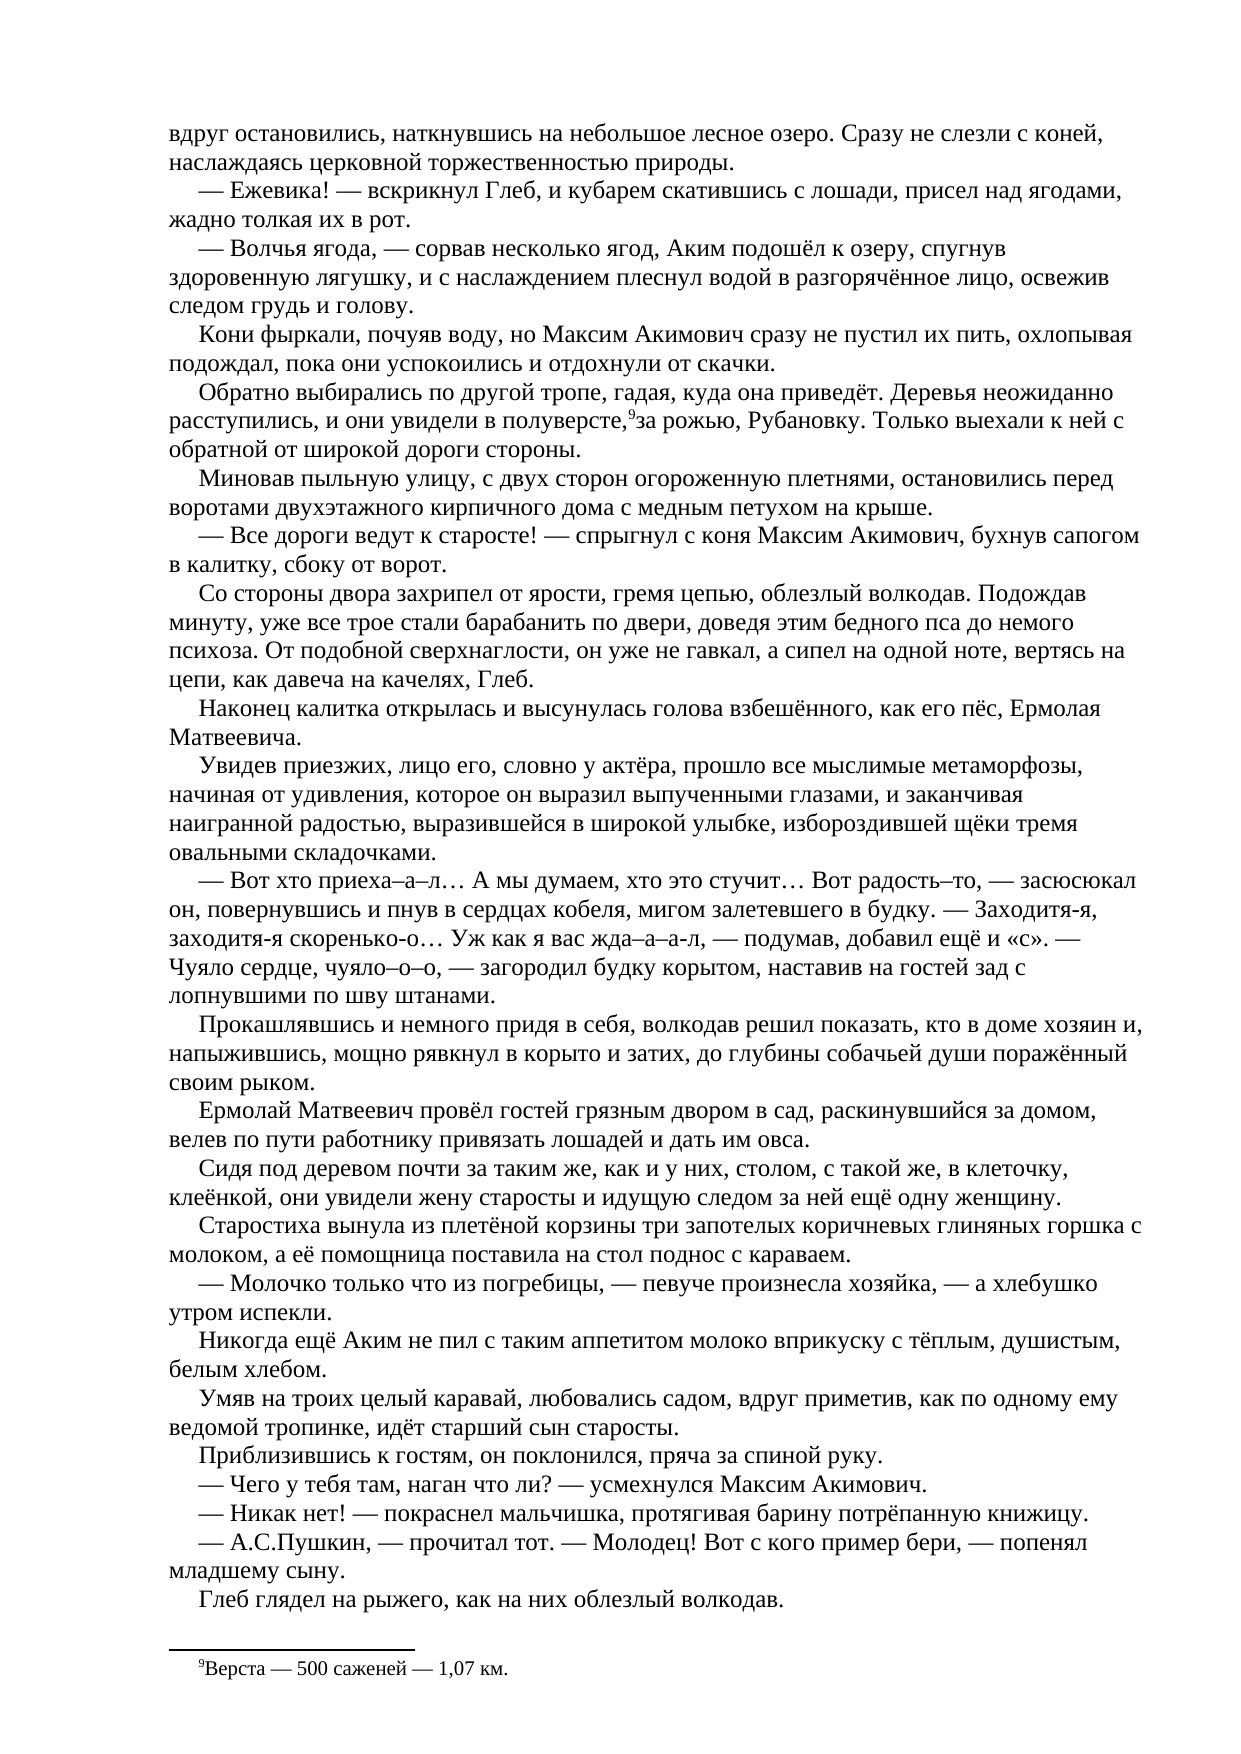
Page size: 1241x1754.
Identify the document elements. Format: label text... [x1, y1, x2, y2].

text Увидев приезжих, лицо его, словно у актёра, прошло все мыслимые метаморфозы, начиная от удивления, которое он выразил выпученными глазами, и заканчивая наигранной радостью, выразившейся в широкой улыбке, избороздившей щёки тремя овальными складочками. [169, 751, 1152, 866]
text Наконец калитка открылась и высунулась голова взбешённого, как его пёс, Ермолая Матвеевича. [169, 693, 1152, 751]
text Миновав пыльную улицу, с двух сторон огороженную плетнями, остановились перед воротами двухэтажного кирпичного дома с медным петухом на крыше. [169, 463, 1152, 521]
text — Никак нет! — покраснел мальчишка, протягивая барину потрёпанную книжицу. [169, 1498, 1152, 1527]
text Кони фыркали, почуяв воду, но Максим Акимович сразу не пустил их пить, охлопывая подождал, пока они успокоились и отдохнули от скачки. [169, 319, 1152, 377]
text — Все дороги ведут к старосте! — спрыгнул с коня Максим Акимович, бухнув сапогом в калитку, сбоку от ворот. [169, 521, 1152, 578]
text Никогда ещё Аким не пил с таким аппетитом молоко вприкуску с тёплым, душистым, белым хлебом. [169, 1326, 1152, 1383]
text Обратно выбирались по другой тропе, гадая, куда она приведёт. Деревья неожиданно расступились, и они увидели в полуверсте,за рожью, Рубановку. Только выехали к ней с обратной от широкой дороги стороны. [169, 377, 1152, 463]
text Прокашлявшись и немного придя в себя, волкодав решил показать, кто в доме хозяин и, напыжившись, мощно рявкнул в корыто и затих, до глубины собачьей души поражённый своим рыком. [169, 1009, 1152, 1096]
text Со стороны двора захрипел от ярости, гремя цепью, облезлый волкодав. Подождав минуту, уже все трое стали барабанить по двери, доведя этим бедного пса до немого психоза. От подобной сверхнаглости, он уже не гавкал, а сипел на одной ноте, вертясь на цепи, как давеча на качелях, Глеб. [169, 578, 1152, 693]
text Ермолай Матвеевич провёл гостей грязным двором в сад, раскинувшийся за домом, велев по пути работнику привязать лошадей и дать им овса. [169, 1096, 1152, 1153]
text Верста — 500 саженей — 1,07 км. [169, 1656, 1152, 1680]
text — Волчья ягода, — сорвав несколько ягод, Аким подошёл к озеру, спугнув здоровенную лягушку, и с наслаждением плеснул водой в разгорячённое лицо, освежив следом грудь и голову. [169, 233, 1152, 319]
text — Ежевика! — вскрикнул Глеб, и кубарем скатившись с лошади, присел над ягодами, жадно толкая их в рот. [169, 176, 1152, 233]
text — А.С.Пушкин, — прочитал тот. — Молодец! Вот с кого пример бери, — попенял младшему сыну. [169, 1527, 1152, 1584]
text Глеб глядел на рыжего, как на них облезлый волкодав. [169, 1584, 1152, 1613]
text Сидя под деревом почти за таким же, как и у них, столом, с такой же, в клеточку, клеёнкой, они увидели жену старосты и идущую следом за ней ещё одну женщину. [169, 1153, 1152, 1211]
text Умяв на троих целый каравай, любовались садом, вдруг приметив, как по одному ему ведомой тропинке, идёт старший сын старосты. [169, 1383, 1152, 1441]
text — Вот хто приеха–а–л… А мы думаем, хто это стучит… Вот радость–то, — засюсюкал он, повернувшись и пнув в сердцах кобеля, мигом залетевшего в будку. — Заходитя-я, заходитя-я скоренько-о… Уж как я вас жда–а–а-л, — подумав, добавил ещё и «с». — Чуяло сердце, чуяло–о–о, — загородил будку корытом, наставив на гостей зад с лопнувшими по шву штанами. [169, 866, 1152, 1009]
text Старостиха вынула из плетёной корзины три запотелых коричневых глиняных горшка с молоком, а её помощница поставила на стол поднос с караваем. [169, 1211, 1152, 1268]
text Приблизившись к гостям, он поклонился, пряча за спиной руку. [169, 1441, 1152, 1469]
text — Чего у тебя там, наган что ли? — усмехнулся Максим Акимович. [169, 1469, 1152, 1498]
text — Молочко только что из погребицы, — певуче произнесла хозяйка, — а хлебушко утром испекли. [169, 1268, 1152, 1326]
text вдруг остановились, наткнувшись на небольшое лесное озеро. Сразу не слезли с коней, наслаждаясь церковной торжественностью природы. [169, 118, 1152, 176]
